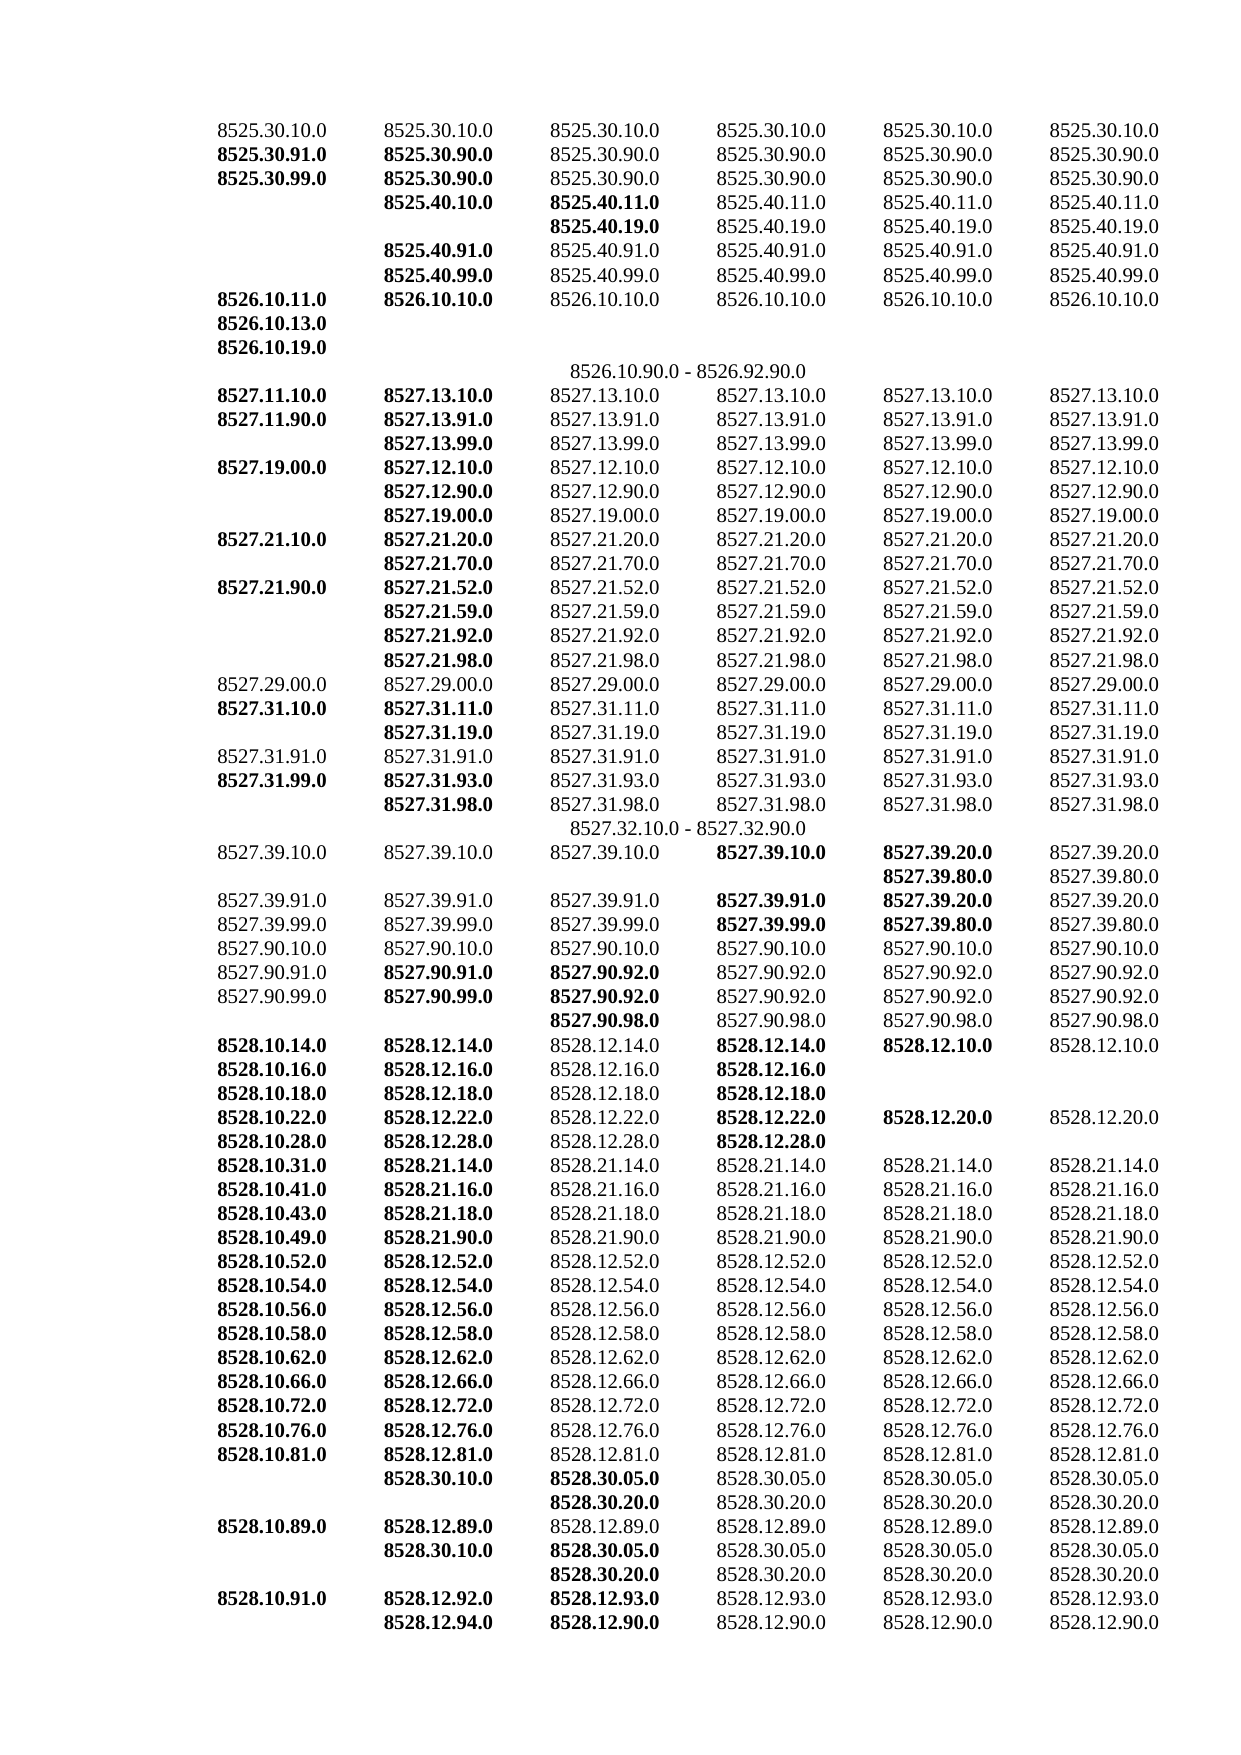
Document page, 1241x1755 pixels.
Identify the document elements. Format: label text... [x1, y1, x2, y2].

table_cell [1021, 1057, 1187, 1081]
table_cell 8527.21.70.0 [1021, 551, 1187, 575]
table_cell 8528.12.28.0 [688, 1129, 854, 1153]
table_cell 8528.12.22.0 [688, 1105, 854, 1129]
table_cell 8528.10.91.0 [189, 1586, 355, 1610]
table_cell 8526.10.10.0 [1021, 287, 1187, 311]
table_cell 8527.21.52.0 [355, 575, 521, 599]
table_cell 8528.12.90.0 [854, 1610, 1021, 1634]
table_cell 8527.31.11.0 [1021, 696, 1187, 720]
table_cell 8528.21.90.0 [521, 1225, 688, 1249]
table_cell 8528.12.89.0 8528.30.10.0 [355, 1514, 521, 1586]
table_cell 8525.40.11.0 [688, 190, 854, 214]
table_cell 8527.19.00.0 [1021, 503, 1187, 527]
table_cell 8527.90.98.0 [1021, 1009, 1187, 1032]
table_cell 8525.30.90.0 [688, 142, 854, 166]
table_cell 8527.19.00.0 [854, 503, 1021, 527]
table_cell 8527.90.98.0 [854, 1009, 1021, 1032]
table_cell 8528.10.58.0 [189, 1321, 355, 1345]
table_cell 8528.12.81.0 8528.30.10.0 [355, 1442, 521, 1514]
table_cell 8525.30.90.0 [355, 166, 521, 190]
table_cell 8527.21.20.0 [688, 527, 854, 551]
table_cell 8528.10.31.0 [189, 1153, 355, 1177]
table_cell 8527.13.91.0 [355, 407, 521, 431]
table_cell 8528.12.90.0 [1021, 1610, 1187, 1634]
table_cell 8528.12.14.0 [355, 1033, 521, 1057]
table_cell [189, 503, 355, 527]
table_cell [189, 1009, 355, 1032]
table_cell 8528.12.72.0 [521, 1394, 688, 1417]
table_cell 8528.10.49.0 [189, 1225, 355, 1249]
table_cell 8528.12.54.0 [688, 1273, 854, 1297]
table_cell 8527.29.00.0 [854, 672, 1021, 696]
table_cell 8528.10.72.0 [189, 1394, 355, 1417]
table_cell 8527.31.99.0 [189, 768, 355, 792]
table_cell 8527.31.98.0 [688, 792, 854, 816]
table_cell 8528.10.66.0 [189, 1369, 355, 1393]
table_cell [521, 311, 688, 335]
table_cell 8528.12.72.0 [1021, 1394, 1187, 1417]
table_cell 8528.12.16.0 [521, 1057, 688, 1081]
table_cell 8528.12.81.0 8528.30.05.0 8528.30.20.0 [688, 1442, 854, 1514]
table_cell 8526.10.19.0 [189, 335, 355, 359]
table_cell 8527.11.90.0 [189, 407, 355, 431]
table_cell 8528.12.81.0 8528.30.05.0 8528.30.20.0 [1021, 1442, 1187, 1514]
table_cell 8527.90.92.0 [521, 960, 688, 984]
table_cell [854, 1057, 1021, 1081]
table_cell 8526.10.10.0 [854, 287, 1021, 311]
table_cell 8525.30.10.0 [355, 118, 521, 142]
table_cell 8527.39.80.0 [854, 912, 1021, 936]
table_cell 8527.29.00.0 [688, 672, 854, 696]
table_cell 8527.19.00.0 [355, 503, 521, 527]
table_cell 8528.12.52.0 [854, 1249, 1021, 1273]
table_cell 8527.90.92.0 [854, 960, 1021, 984]
table_cell 8527.39.10.0 [355, 840, 521, 888]
table_cell 8528.12.72.0 [355, 1394, 521, 1417]
table_cell 8528.12.81.0 8528.30.05.0 8528.30.20.0 [521, 1442, 688, 1514]
table_cell 8528.21.18.0 [688, 1201, 854, 1225]
table_cell [189, 551, 355, 575]
table_cell 8528.12.52.0 [1021, 1249, 1187, 1273]
table_cell 8527.13.10.0 [1021, 383, 1187, 407]
table_cell 8527.13.10.0 [854, 383, 1021, 407]
table_cell 8527.39.20.0 [1021, 888, 1187, 912]
table_cell 8528.12.93.0 [521, 1586, 688, 1610]
table_cell 8527.21.98.0 [688, 648, 854, 672]
table_cell 8528.12.56.0 [854, 1297, 1021, 1321]
table_cell 8528.12.62.0 [355, 1345, 521, 1369]
table_cell 8527.39.91.0 [688, 888, 854, 912]
table_cell [355, 1009, 521, 1032]
table_cell 8527.39.91.0 [189, 888, 355, 912]
table_cell 8528.10.52.0 [189, 1249, 355, 1273]
table_cell 8528.12.22.0 [355, 1105, 521, 1129]
table_cell 8527.31.91.0 [688, 744, 854, 768]
table_cell 8527.90.99.0 [189, 984, 355, 1008]
table_cell 8528.21.14.0 [355, 1153, 521, 1177]
table_cell 8527.90.98.0 [521, 1009, 688, 1032]
table_cell 8525.40.19.0 [1021, 214, 1187, 238]
table_cell 8528.12.14.0 [521, 1033, 688, 1057]
table_cell 8525.30.90.0 [688, 166, 854, 190]
table_cell 8525.40.91.0 [854, 239, 1021, 262]
table_cell 8527.90.10.0 [854, 936, 1021, 960]
table_cell 8528.10.28.0 [189, 1129, 355, 1153]
table_cell 8527.21.52.0 [688, 575, 854, 599]
table_cell 8528.21.16.0 [688, 1177, 854, 1201]
table_cell 8528.12.20.0 [1021, 1105, 1187, 1129]
table_cell 8527.39.10.0 [189, 840, 355, 888]
table_cell 8528.21.14.0 [854, 1153, 1021, 1177]
table_cell 8528.12.18.0 [355, 1081, 521, 1105]
table_cell 8528.21.90.0 [355, 1225, 521, 1249]
table_cell [189, 239, 355, 262]
table_cell 8525.40.99.0 [854, 263, 1021, 287]
table_cell 8528.12.54.0 [1021, 1273, 1187, 1297]
table_cell 8528.12.93.0 [1021, 1586, 1187, 1610]
table_cell 8527.13.10.0 [355, 383, 521, 407]
table_cell [189, 263, 355, 287]
table_cell 8527.39.99.0 [355, 912, 521, 936]
table_cell 8527.21.90.0 [189, 575, 355, 599]
table_cell 8527.31.93.0 [688, 768, 854, 792]
table_cell 8527.21.70.0 [355, 551, 521, 575]
table_cell 8527.12.90.0 [688, 479, 854, 503]
table_cell 8528.12.52.0 [355, 1249, 521, 1273]
table_cell 8528.12.16.0 [355, 1057, 521, 1081]
table_cell [189, 479, 355, 503]
table_cell 8525.40.99.0 [1021, 263, 1187, 287]
table_cell 8528.12.76.0 [688, 1418, 854, 1442]
table_cell 8528.21.90.0 [854, 1225, 1021, 1249]
table_cell 8527.90.91.0 [355, 960, 521, 984]
table_cell 8525.40.99.0 [521, 263, 688, 287]
table_cell 8528.12.89.0 8528.30.05.0 8528.30.20.0 [1021, 1514, 1187, 1586]
table_cell 8525.40.99.0 [355, 263, 521, 287]
table_cell 8528.12.76.0 [521, 1418, 688, 1442]
table_cell 8527.32.10.0 - 8527.32.90.0 [189, 816, 1187, 840]
table_cell 8527.13.99.0 [1021, 431, 1187, 455]
table_cell 8528.12.72.0 [854, 1394, 1021, 1417]
table_cell 8525.30.90.0 [521, 166, 688, 190]
table_cell 8528.12.93.0 [854, 1586, 1021, 1610]
table_cell 8527.21.70.0 [521, 551, 688, 575]
table_cell 8528.12.62.0 [688, 1345, 854, 1369]
table_cell 8528.10.22.0 [189, 1105, 355, 1129]
table_cell 8527.21.98.0 [854, 648, 1021, 672]
table_cell 8525.30.10.0 [521, 118, 688, 142]
table_cell 8525.40.99.0 [688, 263, 854, 287]
table_cell 8525.40.11.0 [521, 190, 688, 214]
table_cell 8527.31.98.0 [854, 792, 1021, 816]
table_cell 8528.12.62.0 [521, 1345, 688, 1369]
table_cell 8526.10.90.0 - 8526.92.90.0 [189, 359, 1187, 383]
table_cell 8527.29.00.0 [189, 672, 355, 696]
table_cell 8527.13.10.0 [688, 383, 854, 407]
table_cell 8527.31.19.0 [521, 720, 688, 744]
table_cell 8528.12.18.0 [521, 1081, 688, 1105]
table_cell 8527.31.19.0 [355, 720, 521, 744]
table_cell 8525.30.10.0 [688, 118, 854, 142]
table_cell 8527.13.99.0 [854, 431, 1021, 455]
table_cell 8525.40.91.0 [1021, 239, 1187, 262]
table_cell 8527.90.98.0 [688, 1009, 854, 1032]
table_cell 8528.10.14.0 [189, 1033, 355, 1057]
table_cell 8528.12.76.0 [854, 1418, 1021, 1442]
table_cell 8526.10.10.0 [521, 287, 688, 311]
table_cell 8525.30.90.0 [1021, 142, 1187, 166]
table_cell 8527.19.00.0 [189, 455, 355, 479]
table_cell 8528.21.16.0 [854, 1177, 1021, 1201]
table_cell 8528.12.66.0 [355, 1369, 521, 1393]
table_cell 8528.12.18.0 [688, 1081, 854, 1105]
table_cell 8528.12.76.0 [355, 1418, 521, 1442]
table_cell [189, 720, 355, 744]
table_cell 8527.21.52.0 [521, 575, 688, 599]
table_cell 8527.31.98.0 [355, 792, 521, 816]
table_cell [189, 624, 355, 647]
table_cell 8528.12.54.0 [355, 1273, 521, 1297]
table_cell 8527.12.10.0 [355, 455, 521, 479]
table_cell 8527.31.91.0 [521, 744, 688, 768]
table_cell 8527.12.10.0 [854, 455, 1021, 479]
table_cell 8527.90.10.0 [688, 936, 854, 960]
table_cell 8528.12.16.0 [688, 1057, 854, 1081]
table_cell 8527.12.10.0 [521, 455, 688, 479]
table_cell [189, 431, 355, 455]
table_cell 8527.31.11.0 [854, 696, 1021, 720]
table_cell 8525.30.10.0 [1021, 118, 1187, 142]
table_cell 8528.12.90.0 [521, 1610, 688, 1634]
table_cell 8528.10.43.0 [189, 1201, 355, 1225]
table_cell 8527.31.10.0 [189, 696, 355, 720]
table_cell 8527.13.91.0 [521, 407, 688, 431]
table_cell 8527.90.92.0 [688, 960, 854, 984]
table_cell 8525.30.90.0 [1021, 166, 1187, 190]
table_cell 8528.12.89.0 8528.30.05.0 8528.30.20.0 [854, 1514, 1021, 1586]
table_cell 8527.39.80.0 [1021, 912, 1187, 936]
table_cell 8527.12.90.0 [854, 479, 1021, 503]
table_cell 8527.21.59.0 [355, 599, 521, 623]
table_cell 8527.31.11.0 [688, 696, 854, 720]
table_cell 8528.12.56.0 [521, 1297, 688, 1321]
table_cell 8528.12.56.0 [1021, 1297, 1187, 1321]
table_cell 8528.21.16.0 [521, 1177, 688, 1201]
table_cell 8527.39.91.0 [355, 888, 521, 912]
table_cell 8528.21.14.0 [1021, 1153, 1187, 1177]
table_cell 8528.10.54.0 [189, 1273, 355, 1297]
table_cell 8527.90.99.0 [355, 984, 521, 1008]
table_cell 8528.12.66.0 [1021, 1369, 1187, 1393]
table_cell 8528.12.93.0 [688, 1586, 854, 1610]
table_cell 8527.31.93.0 [521, 768, 688, 792]
table_cell 8527.39.20.0 8527.39.80.0 [854, 840, 1021, 888]
table_cell 8528.12.62.0 [1021, 1345, 1187, 1369]
table_cell 8527.21.70.0 [688, 551, 854, 575]
table_cell [189, 190, 355, 214]
table_cell 8527.39.91.0 [521, 888, 688, 912]
table_cell 8528.12.94.0 [355, 1610, 521, 1634]
table_cell 8527.13.91.0 [1021, 407, 1187, 431]
table_cell [355, 311, 521, 335]
table_cell 8525.30.90.0 [854, 142, 1021, 166]
table_cell 8528.10.62.0 [189, 1345, 355, 1369]
table_cell [854, 311, 1021, 335]
table_cell 8527.90.91.0 [189, 960, 355, 984]
table_cell 8528.12.58.0 [521, 1321, 688, 1345]
table_cell 8528.10.56.0 [189, 1297, 355, 1321]
table_cell 8527.39.20.0 8527.39.80.0 [1021, 840, 1187, 888]
table_cell [189, 648, 355, 672]
table_cell 8528.21.18.0 [1021, 1201, 1187, 1225]
table_cell 8527.31.19.0 [1021, 720, 1187, 744]
table_cell 8527.31.19.0 [688, 720, 854, 744]
table_cell 8527.21.59.0 [1021, 599, 1187, 623]
table_cell 8528.10.76.0 [189, 1418, 355, 1442]
table_cell 8527.90.92.0 [521, 984, 688, 1008]
table_cell 8527.90.92.0 [688, 984, 854, 1008]
table_cell 8527.13.99.0 [355, 431, 521, 455]
table_cell 8527.39.99.0 [189, 912, 355, 936]
table_cell 8527.19.00.0 [521, 503, 688, 527]
table_cell [688, 311, 854, 335]
table_cell 8525.30.99.0 [189, 166, 355, 190]
table_cell 8527.21.20.0 [1021, 527, 1187, 551]
table_cell 8528.12.52.0 [688, 1249, 854, 1273]
table_cell 8528.10.18.0 [189, 1081, 355, 1105]
table_cell 8525.40.19.0 [688, 214, 854, 238]
table_cell 8527.21.92.0 [854, 624, 1021, 647]
table_cell 8528.12.20.0 [854, 1105, 1021, 1129]
table_cell 8528.12.10.0 [854, 1033, 1021, 1057]
table_cell 8527.39.20.0 [854, 888, 1021, 912]
table_cell [189, 1610, 355, 1634]
table_cell 8527.12.10.0 [688, 455, 854, 479]
table_cell 8527.12.90.0 [521, 479, 688, 503]
table_cell 8527.90.10.0 [1021, 936, 1187, 960]
table_cell 8527.31.98.0 [521, 792, 688, 816]
table_cell 8527.31.91.0 [1021, 744, 1187, 768]
table_cell [688, 335, 854, 359]
table_cell 8528.10.16.0 [189, 1057, 355, 1081]
table_cell 8527.21.98.0 [355, 648, 521, 672]
table_cell 8527.31.11.0 [521, 696, 688, 720]
table_cell 8528.21.18.0 [355, 1201, 521, 1225]
table_cell 8527.21.92.0 [688, 624, 854, 647]
table_cell 8528.12.28.0 [521, 1129, 688, 1153]
table_cell 8527.29.00.0 [1021, 672, 1187, 696]
table_cell 8527.31.93.0 [355, 768, 521, 792]
table_cell 8527.21.20.0 [355, 527, 521, 551]
table_cell 8528.21.18.0 [854, 1201, 1021, 1225]
table_cell 8528.12.58.0 [688, 1321, 854, 1345]
table_cell 8528.21.18.0 [521, 1201, 688, 1225]
table_cell 8528.12.52.0 [521, 1249, 688, 1273]
table_cell 8528.21.14.0 [521, 1153, 688, 1177]
table_cell 8527.21.20.0 [854, 527, 1021, 551]
table_cell 8525.40.10.0 [355, 190, 521, 214]
table_cell 8527.12.10.0 [1021, 455, 1187, 479]
table_cell 8528.12.56.0 [688, 1297, 854, 1321]
table_cell 8527.13.91.0 [688, 407, 854, 431]
table_cell 8527.13.99.0 [688, 431, 854, 455]
table_cell [189, 792, 355, 816]
table_cell 8525.40.19.0 [854, 214, 1021, 238]
table_cell 8527.21.52.0 [1021, 575, 1187, 599]
table_cell 8528.21.16.0 [355, 1177, 521, 1201]
table_cell 8527.31.98.0 [1021, 792, 1187, 816]
table_cell 8528.12.58.0 [355, 1321, 521, 1345]
table_cell 8527.31.19.0 [854, 720, 1021, 744]
table_cell [1021, 1081, 1187, 1105]
table_cell 8527.90.10.0 [521, 936, 688, 960]
table_cell 8525.30.10.0 [854, 118, 1021, 142]
table_cell 8527.19.00.0 [688, 503, 854, 527]
table_cell [854, 335, 1021, 359]
table_cell 8528.12.54.0 [521, 1273, 688, 1297]
table_cell 8528.10.89.0 [189, 1514, 355, 1586]
table_cell 8527.31.91.0 [355, 744, 521, 768]
table_cell 8526.10.13.0 [189, 311, 355, 335]
table_cell 8527.90.10.0 [189, 936, 355, 960]
table_cell 8528.12.76.0 [1021, 1418, 1187, 1442]
table_cell 8527.21.52.0 [854, 575, 1021, 599]
table_cell 8527.90.10.0 [355, 936, 521, 960]
table_cell 8527.31.93.0 [854, 768, 1021, 792]
table_cell 8527.21.98.0 [1021, 648, 1187, 672]
table_cell 8526.10.10.0 [688, 287, 854, 311]
table_cell 8528.21.90.0 [688, 1225, 854, 1249]
table_cell 8528.12.54.0 [854, 1273, 1021, 1297]
table_cell 8527.21.20.0 [521, 527, 688, 551]
table_cell 8527.21.59.0 [521, 599, 688, 623]
table_cell [355, 335, 521, 359]
table_cell 8526.10.10.0 [355, 287, 521, 311]
table_cell 8527.11.10.0 [189, 383, 355, 407]
table_cell 8527.21.92.0 [1021, 624, 1187, 647]
table_cell 8528.12.89.0 8528.30.05.0 8528.30.20.0 [688, 1514, 854, 1586]
table_cell 8526.10.11.0 [189, 287, 355, 311]
table_cell 8525.40.91.0 [521, 239, 688, 262]
table_cell 8528.12.14.0 [688, 1033, 854, 1057]
table_cell [1021, 335, 1187, 359]
table_cell [854, 1129, 1021, 1153]
table_cell 8528.12.58.0 [1021, 1321, 1187, 1345]
table_cell 8527.31.93.0 [1021, 768, 1187, 792]
table_cell 8528.12.90.0 [688, 1610, 854, 1634]
table_cell 8527.21.59.0 [854, 599, 1021, 623]
table_cell 8527.29.00.0 [521, 672, 688, 696]
table_cell 8527.29.00.0 [355, 672, 521, 696]
table_cell 8527.31.91.0 [189, 744, 355, 768]
table_cell 8527.12.90.0 [1021, 479, 1187, 503]
table_cell 8527.39.99.0 [688, 912, 854, 936]
table_cell 8528.12.28.0 [355, 1129, 521, 1153]
table_cell 8528.21.16.0 [1021, 1177, 1187, 1201]
table_cell 8525.30.90.0 [355, 142, 521, 166]
table_cell 8527.21.10.0 [189, 527, 355, 551]
table_cell 8525.40.91.0 [688, 239, 854, 262]
table_cell 8525.40.11.0 [1021, 190, 1187, 214]
table_cell 8525.30.90.0 [854, 166, 1021, 190]
table_cell 8527.31.11.0 [355, 696, 521, 720]
table_cell 8525.40.91.0 [355, 239, 521, 262]
table_cell [1021, 311, 1187, 335]
table_cell 8528.12.89.0 8528.30.05.0 8528.30.20.0 [521, 1514, 688, 1586]
table_cell 8527.39.10.0 [688, 840, 854, 888]
table_cell 8525.30.90.0 [521, 142, 688, 166]
table_cell [521, 335, 688, 359]
table_cell 8527.13.91.0 [854, 407, 1021, 431]
table_cell 8528.12.58.0 [854, 1321, 1021, 1345]
table_cell 8527.39.10.0 [521, 840, 688, 888]
table_cell 8528.12.62.0 [854, 1345, 1021, 1369]
table_cell [854, 1081, 1021, 1105]
table_cell 8527.13.10.0 [521, 383, 688, 407]
table_cell 8527.21.92.0 [521, 624, 688, 647]
table_cell 8525.30.10.0 [189, 118, 355, 142]
table_cell 8527.21.70.0 [854, 551, 1021, 575]
table_cell [355, 214, 521, 238]
table_cell 8525.40.11.0 [854, 190, 1021, 214]
table_cell 8527.90.92.0 [1021, 960, 1187, 984]
table_cell 8528.12.66.0 [688, 1369, 854, 1393]
table_cell 8527.21.92.0 [355, 624, 521, 647]
table_cell 8528.10.41.0 [189, 1177, 355, 1201]
table_cell [1021, 1129, 1187, 1153]
table_cell [189, 599, 355, 623]
table_cell 8527.31.91.0 [854, 744, 1021, 768]
table_cell 8527.39.99.0 [521, 912, 688, 936]
table_cell 8528.12.10.0 [1021, 1033, 1187, 1057]
table_cell 8527.90.92.0 [1021, 984, 1187, 1008]
table_cell 8528.12.66.0 [521, 1369, 688, 1393]
table_cell 8528.12.92.0 [355, 1586, 521, 1610]
table_cell 8527.21.98.0 [521, 648, 688, 672]
table_cell 8528.12.72.0 [688, 1394, 854, 1417]
table_cell 8528.12.66.0 [854, 1369, 1021, 1393]
table_cell 8527.90.92.0 [854, 984, 1021, 1008]
table_cell 8528.12.81.0 8528.30.05.0 8528.30.20.0 [854, 1442, 1021, 1514]
table_cell 8528.10.81.0 [189, 1442, 355, 1514]
table_cell 8527.21.59.0 [688, 599, 854, 623]
table_cell 8525.30.91.0 [189, 142, 355, 166]
table_cell 8528.12.22.0 [521, 1105, 688, 1129]
table_cell [189, 214, 355, 238]
table_cell 8528.21.90.0 [1021, 1225, 1187, 1249]
table_cell 8528.12.56.0 [355, 1297, 521, 1321]
table_cell 8528.21.14.0 [688, 1153, 854, 1177]
table_cell 8525.40.19.0 [521, 214, 688, 238]
table_cell 8527.12.90.0 [355, 479, 521, 503]
table_cell 8527.13.99.0 [521, 431, 688, 455]
